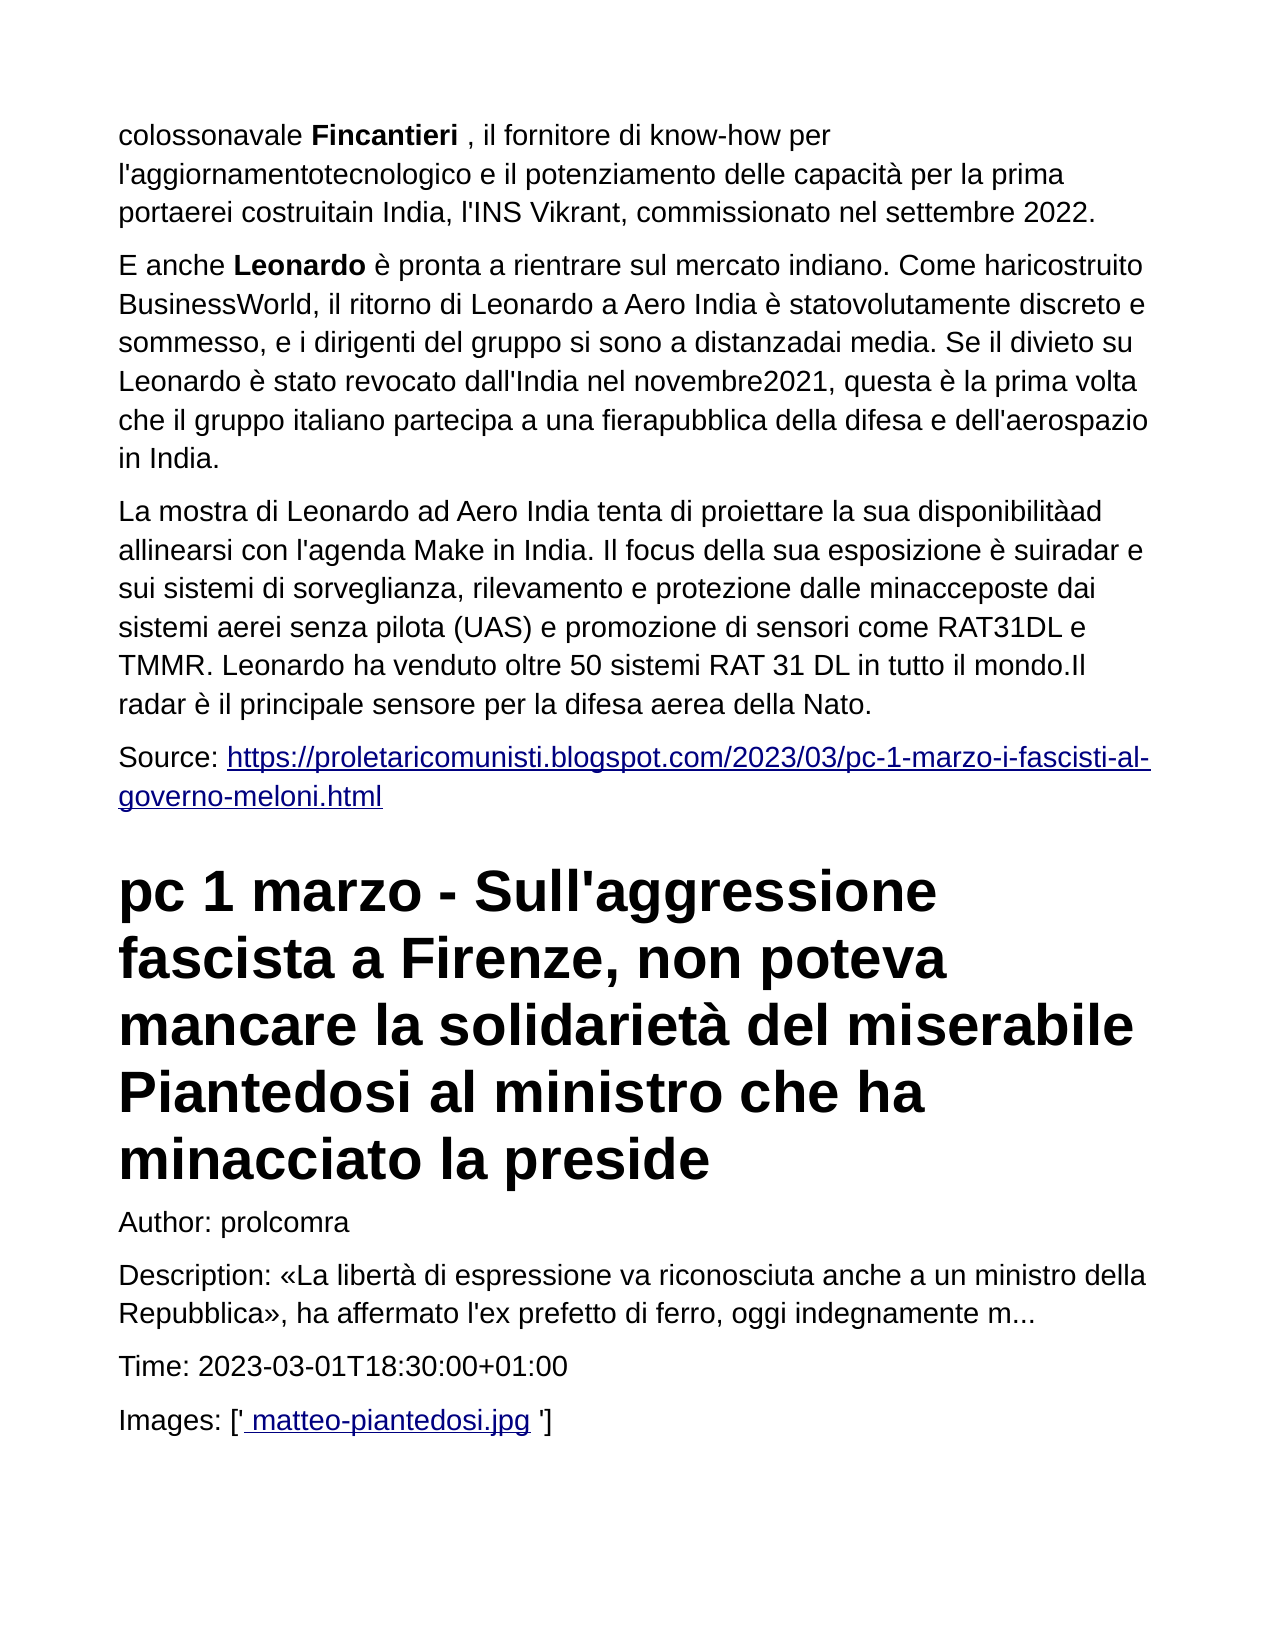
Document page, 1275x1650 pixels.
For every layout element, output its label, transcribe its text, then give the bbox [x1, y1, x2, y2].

text Source: https://proletaricomunisti.blogspot.com/2023/03/pc-1-marzo-i-fascisti-al-governo-meloni.html [118, 740, 1157, 812]
text Description: «La libertà di espressione va riconosciuta anche a un ministro della Repubblica», ha affermato l'ex prefetto di ferro, oggi indegnamente m... [118, 1258, 1157, 1330]
text Images: [' matteo-piantedosi.jpg '] [118, 1402, 1157, 1436]
text Time: 2023-03-01T18:30:00+01:00 [118, 1349, 1157, 1383]
text colossonavale Fincantieri , il fornitore di know-how per l'aggiornamentotecnologico e il potenziamento delle capacità per la prima portaerei costruitain India, l'INS Vikrant, commissionato nel settembre 2022. [118, 118, 1157, 229]
text La mostra di Leonardo ad Aero India tenta di proiettare la sua disponibilitàad allinearsi con l'agenda Make in India. Il focus della sua esposizione è suiradar e sui sistemi di sorveglianza, rilevamento e protezione dalle minacceposte dai sistemi aerei senza pilota (UAS) e promozione di sensori come RAT31DL e TMMR. Leonardo ha venduto oltre 50 sistemi RAT 31 DL in tutto il mondo.Il radar è il principale sensore per la difesa aerea della Nato. [118, 494, 1157, 720]
text E anche Leonardo è pronta a rientrare sul mercato indiano. Come haricostruito BusinessWorld, il ritorno di Leonardo a Aero India è statovolutamente discreto e sommesso, e i dirigenti del gruppo si sono a distanzadai media. Se il divieto su Leonardo è stato revocato dall'India nel novembre2021, questa è la prima volta che il gruppo italiano partecipa a una fierapubblica della difesa e dell'aerospazio in India. [118, 248, 1157, 474]
subtitle pc 1 marzo - Sull'aggressione fascista a Firenze, non poteva mancare la solidarietà del miserabile Piantedosi al ministro che ha minacciato la preside [118, 857, 1157, 1192]
text Author: prolcomra [118, 1204, 1157, 1238]
